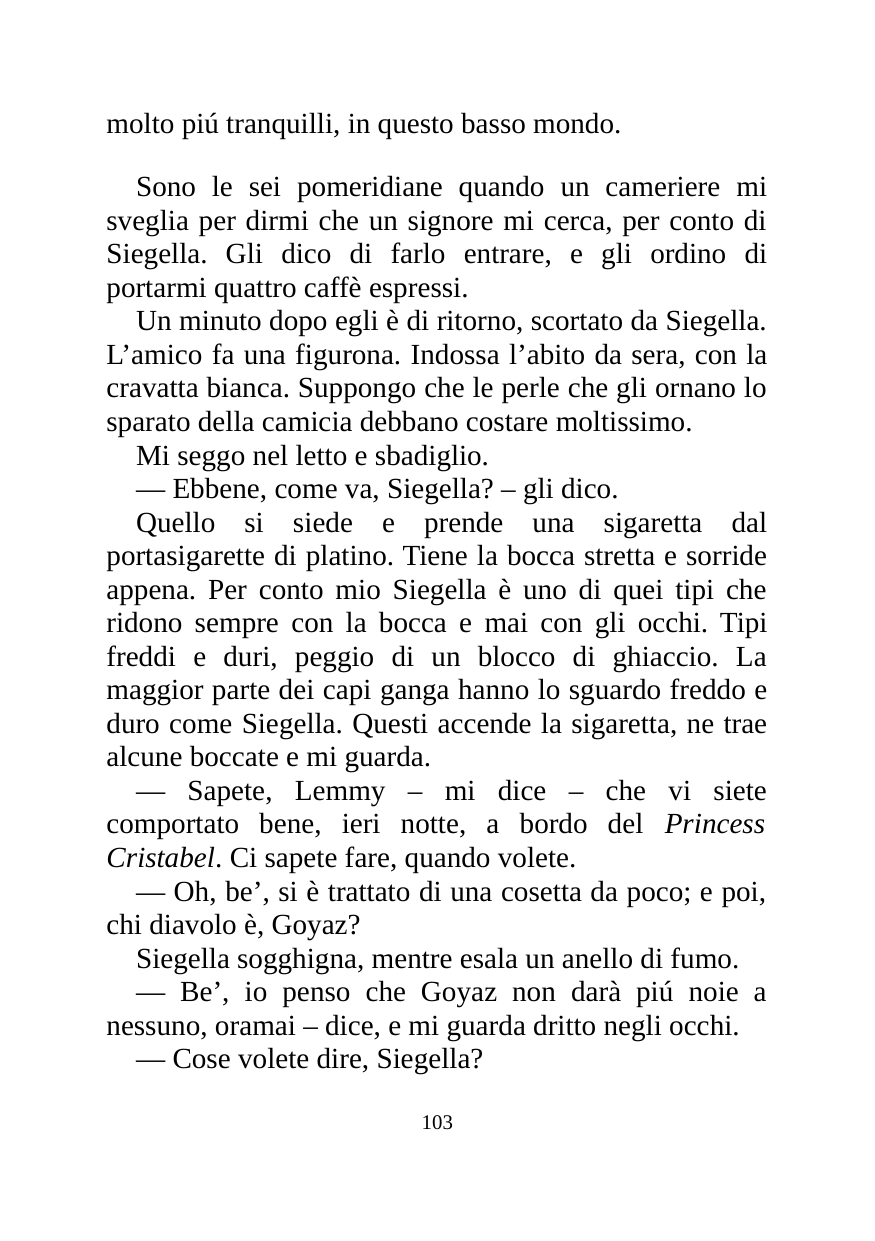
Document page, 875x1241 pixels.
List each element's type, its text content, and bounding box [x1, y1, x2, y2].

text Quello si siede e prende una sigaretta dal portasigarette di platino. Tiene la bocca stretta e sorride appena. Per conto mio Siegella è uno di quei tipi che ridono sempre con la bocca e mai con gli occhi. Tipi freddi e duri, peggio di un blocco di ghiaccio. La maggior parte dei capi ganga hanno lo sguardo freddo e duro come Siegella. Questi accende la sigaretta, ne trae alcune boccate e mi guarda. [106, 505, 768, 773]
text Sono le sei pomeridiane quando un cameriere mi sveglia per dirmi che un signore mi cerca, per conto di Siegella. Gli dico di farlo entrare, e gli ordino di portarmi quattro caffè espressi. [106, 169, 768, 303]
text Mi seggo nel letto e sbadiglio. [106, 438, 768, 471]
text — Cose volete dire, Siegella? [106, 1041, 768, 1075]
text — Sapete, Lemmy – mi dice – che vi siete comportato bene, ieri notte, a bordo del Princess Cristabel. Ci sapete fare, quando volete. [106, 773, 768, 874]
text molto piú tranquilli, in questo basso mondo. [106, 106, 768, 140]
text Un minuto dopo egli è di ritorno, scortato da Siegella. L’amico fa una figurona. Indossa l’abito da sera, con la cravatta bianca. Suppongo che le perle che gli ornano lo sparato della camicia debbano costare moltissimo. [106, 303, 768, 438]
text — Ebbene, come va, Siegella? – gli dico. [106, 471, 768, 505]
text — Be’, io penso che Goyaz non darà piú noie a nessuno, oramai – dice, e mi guarda dritto negli occhi. [106, 974, 768, 1041]
text — Oh, be’, si è trattato di una cosetta da poco; e poi, chi diavolo è, Goyaz? [106, 874, 768, 941]
text Siegella sogghigna, mentre esala un anello di fumo. [106, 941, 768, 974]
